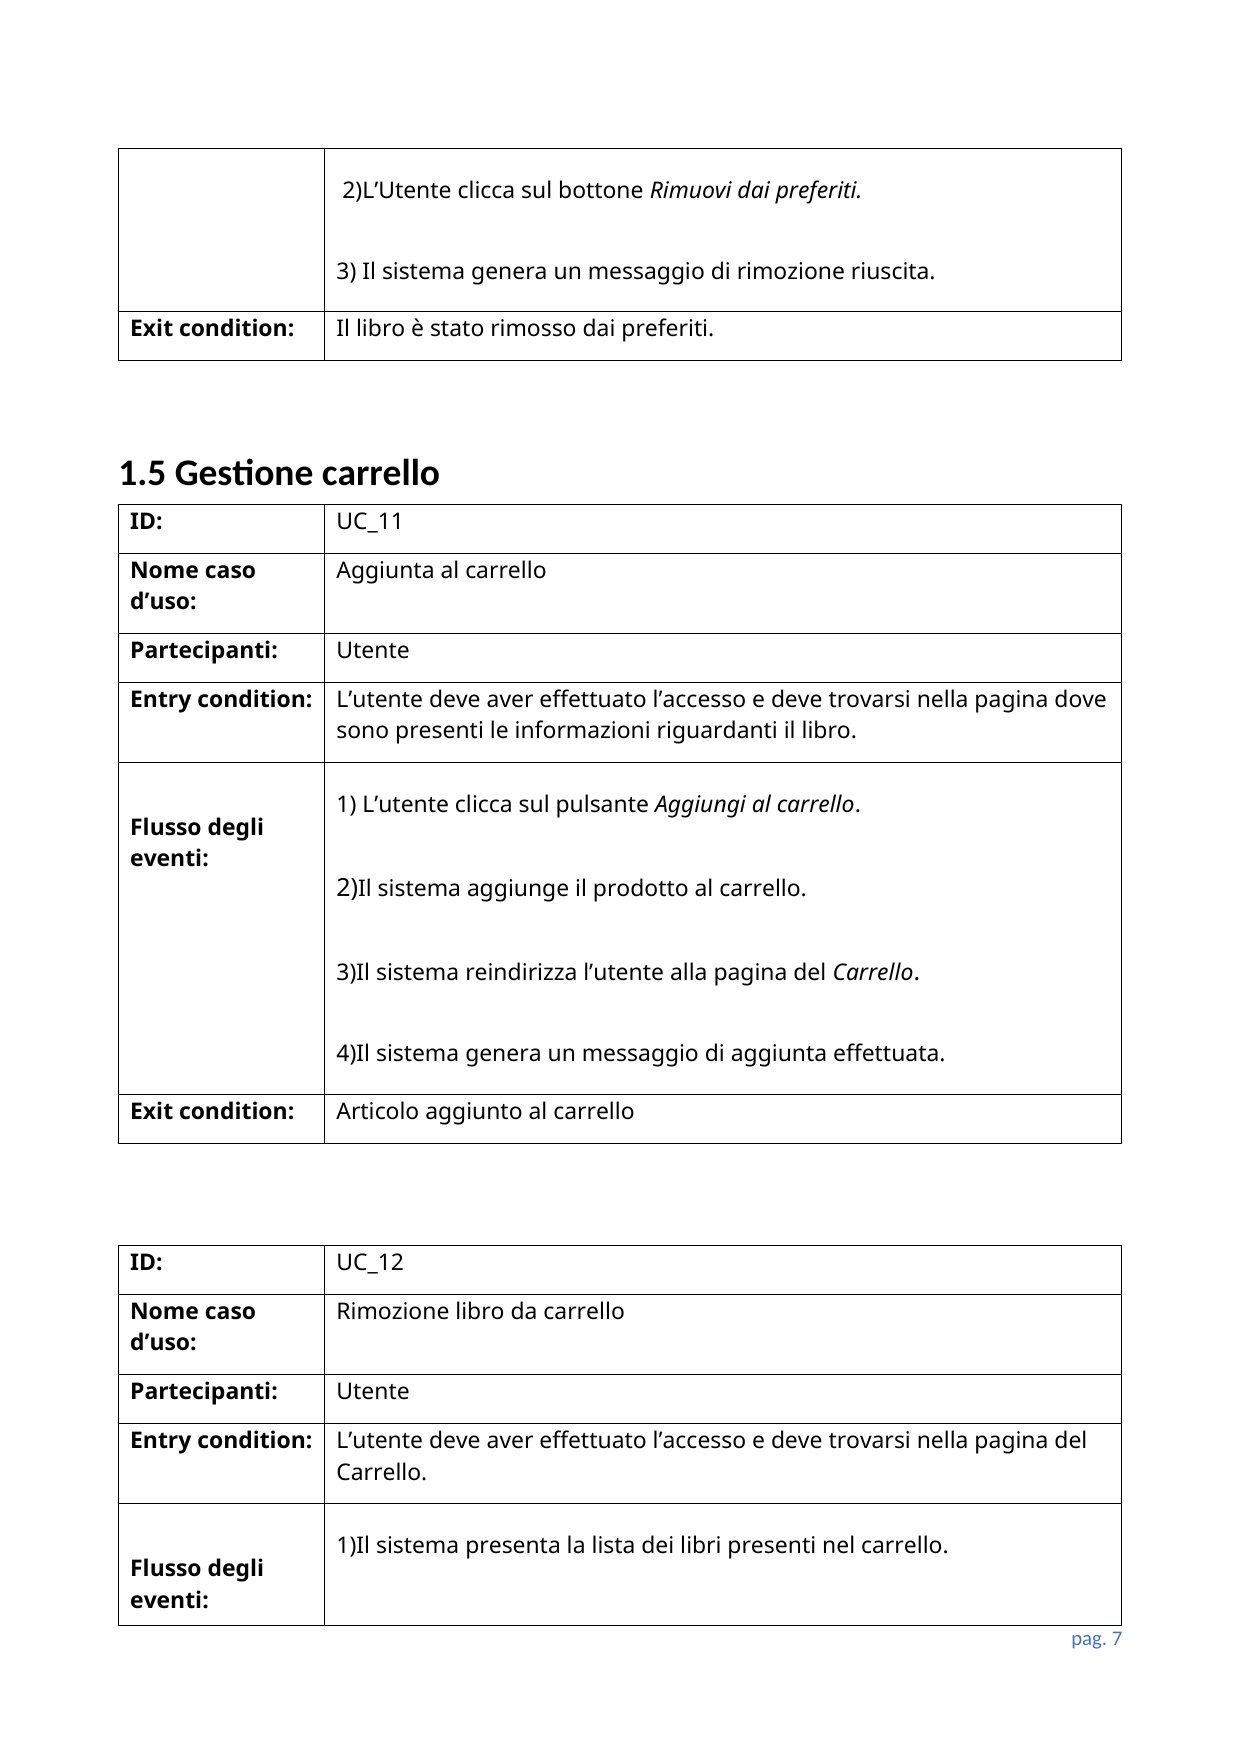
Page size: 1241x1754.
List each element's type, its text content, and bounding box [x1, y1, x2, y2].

table_cell Utente [325, 634, 1121, 682]
table_header ID: [119, 505, 324, 552]
table_cell Exit condition: [119, 1095, 324, 1142]
table_cell Flusso degli eventi: [119, 763, 324, 1093]
table_cell Flusso degli eventi: [119, 1504, 324, 1624]
table_cell Entry condition: [119, 683, 324, 762]
table_cell Partecipanti: [119, 634, 324, 682]
table_cell Nome caso d’uso: [119, 554, 324, 633]
table_cell Nome caso d’uso: [119, 1295, 324, 1374]
subtitle 1.5 Gestione carrello [118, 449, 1122, 495]
table_cell L’utente deve aver effettuato l’accesso e deve trovarsi nella pagina dove sono presenti le informazioni riguardanti il libro. [325, 683, 1121, 762]
table_cell 1) L’utente clicca sul pulsante Aggiungi al carrello. 2)Il sistema aggiunge il prodotto al carrello. 3)Il sistema reindirizza l’utente alla pagina del Carrello. 4)Il sistema genera un messaggio di aggiunta effettuata. [325, 763, 1121, 1093]
table_cell Utente [325, 1375, 1121, 1423]
table_cell [119, 149, 324, 311]
table_cell Partecipanti: [119, 1375, 324, 1423]
table_cell Aggiunta al carrello [325, 554, 1121, 633]
table_cell Exit condition: [119, 312, 324, 360]
table_cell Rimozione libro da carrello [325, 1295, 1121, 1374]
table_cell Entry condition: [119, 1424, 324, 1503]
table_header ID: [119, 1246, 324, 1294]
table_header UC_12 [325, 1246, 1121, 1294]
table_header UC_11 [325, 505, 1121, 552]
table_cell 2)L’Utente clicca sul bottone Rimuovi dai preferiti. 3) Il sistema genera un messaggio di rimozione riuscita. [325, 149, 1121, 311]
table_cell Articolo aggiunto al carrello [325, 1095, 1121, 1142]
table_cell Il libro è stato rimosso dai preferiti. [325, 312, 1121, 360]
table_cell L’utente deve aver effettuato l’accesso e deve trovarsi nella pagina del Carrello. [325, 1424, 1121, 1503]
table_cell 1)Il sistema presenta la lista dei libri presenti nel carrello. [325, 1504, 1121, 1624]
